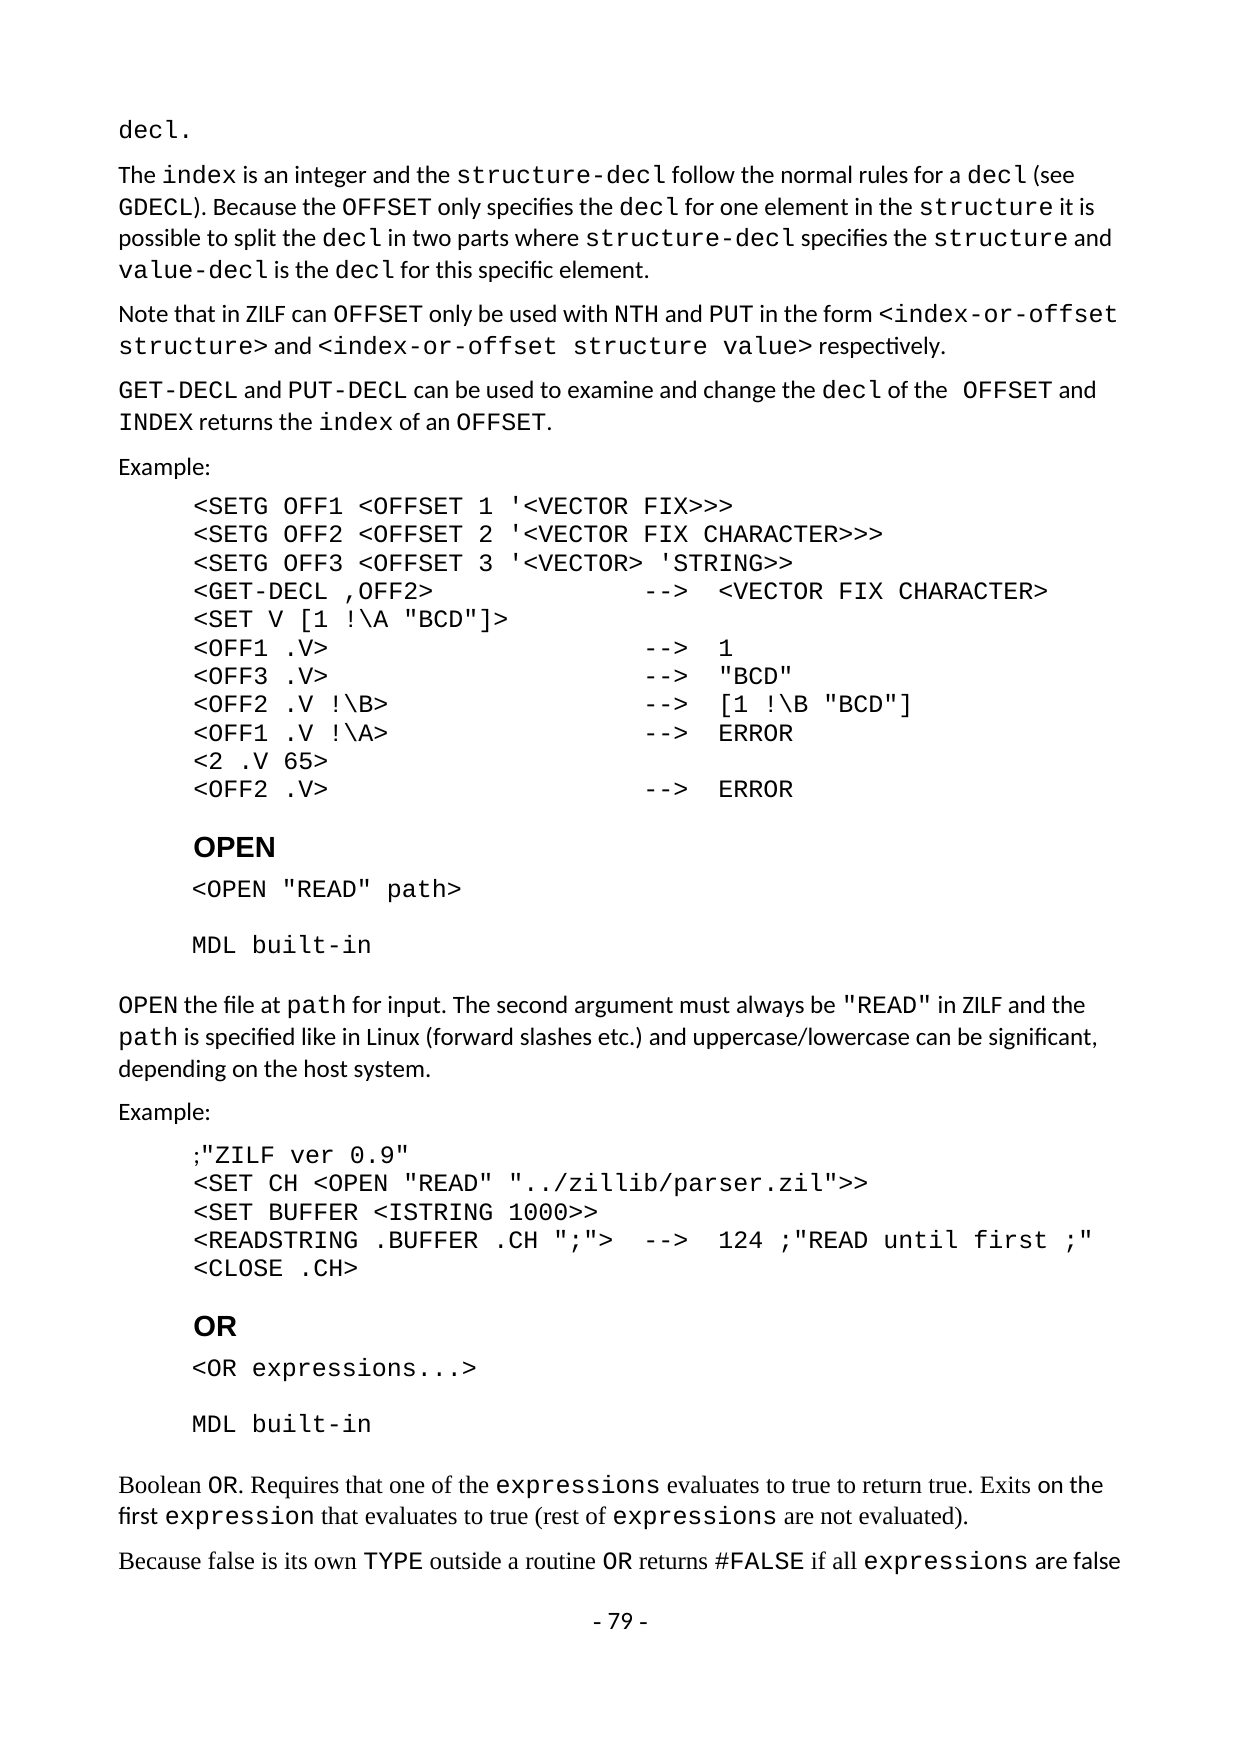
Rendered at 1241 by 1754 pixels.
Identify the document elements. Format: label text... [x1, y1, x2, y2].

text GET-DECL and PUT-DECL can be used to examine and change the decl of the OFFSET and INDEX returns the index of an OFFSET. [118, 374, 1122, 438]
text Example: [118, 1096, 1122, 1127]
subtitle OR [118, 1309, 1122, 1343]
text <OPEN "READ" path> [192, 876, 1122, 905]
text decl. [118, 118, 1122, 146]
text <OR expressions...> [192, 1355, 1122, 1384]
text Because false is its own TYPE outside a routine OR returns #FALSE if all expressions are false [118, 1545, 1122, 1577]
text Example: [118, 451, 1122, 481]
text <SETG OFF1 <OFFSET 1 '<VECTOR FIX>>> <SETG OFF2 <OFFSET 2 '<VECTOR FIX CHARACTER>>> <SETG OFF3 <OFFSET 3 '<VECTOR> 'STRING>> <GET-DECL ,OFF2> --> <VECTOR FIX CHARACTER> <SET V [1 !\A "BCD"]> <OFF1 .V> --> 1 <OFF3 .V> --> "BCD" <OFF2 .V !\B> --> [1 !\B "BCD"] <OFF1 .V !\A> --> ERROR <2 .V 65> <OFF2 .V> --> ERROR [118, 494, 1122, 805]
text ;"ZILF ver 0.9" <SET CH <OPEN "READ" "../zillib/parser.zil">> <SET BUFFER <ISTRING 1000>> <READSTRING .BUFFER .CH ";"> --> 124 ;"READ until first ;" <CLOSE .CH> [118, 1139, 1122, 1284]
text MDL built-in [192, 1412, 1122, 1440]
subtitle OPEN [118, 830, 1122, 864]
text Boolean OR. Requires that one of the expressions evaluates to true to return true. Exits on the first expression that evaluates to true (rest of expressions are not evaluated). [118, 1469, 1122, 1532]
text Note that in ZILF can OFFSET only be used with NTH and PUT in the form <index-or-offset structure> and <index-or-offset structure value> respectively. [118, 298, 1122, 362]
text MDL built-in [192, 933, 1122, 961]
text OPEN the file at path for input. The second argument must always be "READ" in ZILF and the path is specified like in Linux (forward slashes etc.) and uppercase/lowercase can be significant, depending on the host system. [118, 990, 1122, 1084]
text The index is an integer and the structure-decl follow the normal rules for a decl (see GDECL). Because the OFFSET only specifies the decl for one element in the structure it is possible to split the decl in two parts where structure-decl specifies the structure and value-decl is the decl for this specific element. [118, 159, 1122, 286]
